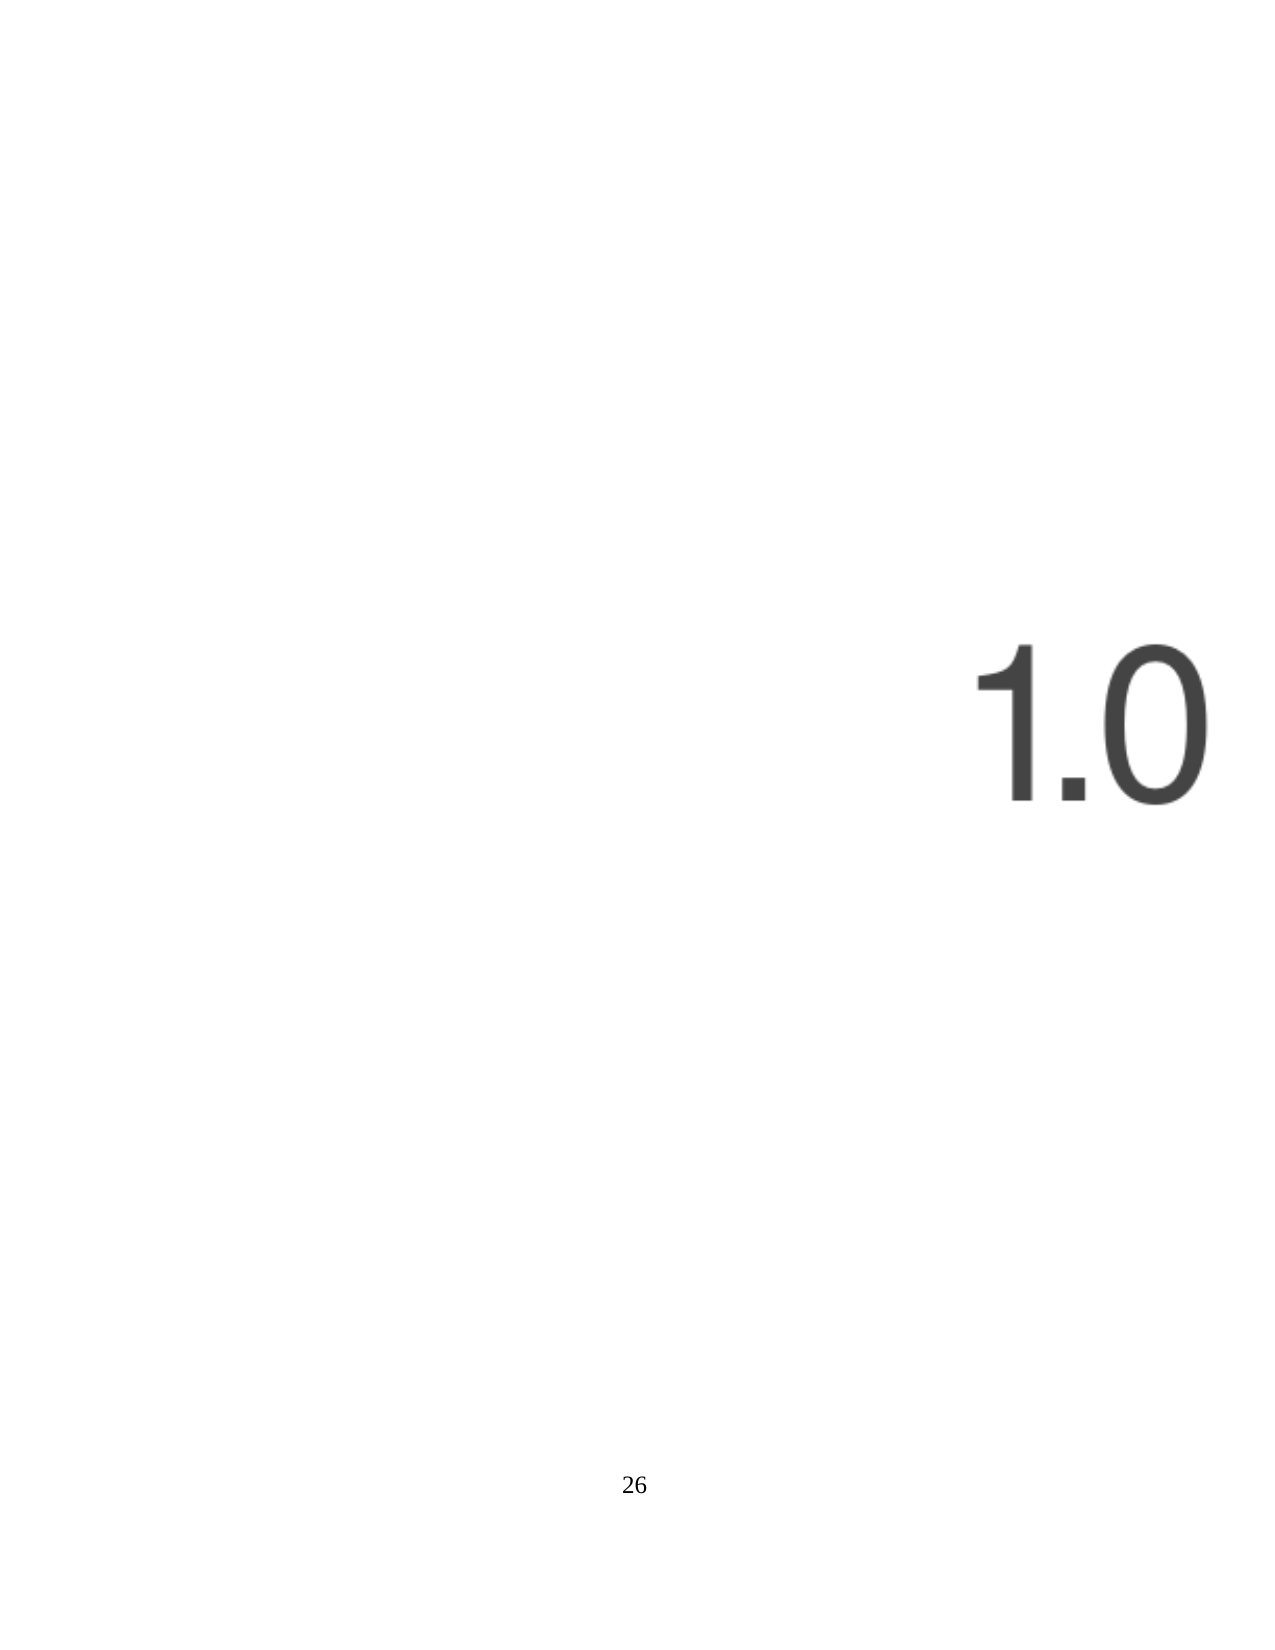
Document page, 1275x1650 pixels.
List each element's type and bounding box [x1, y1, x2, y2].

picture [150, 150, 1275, 1441]
